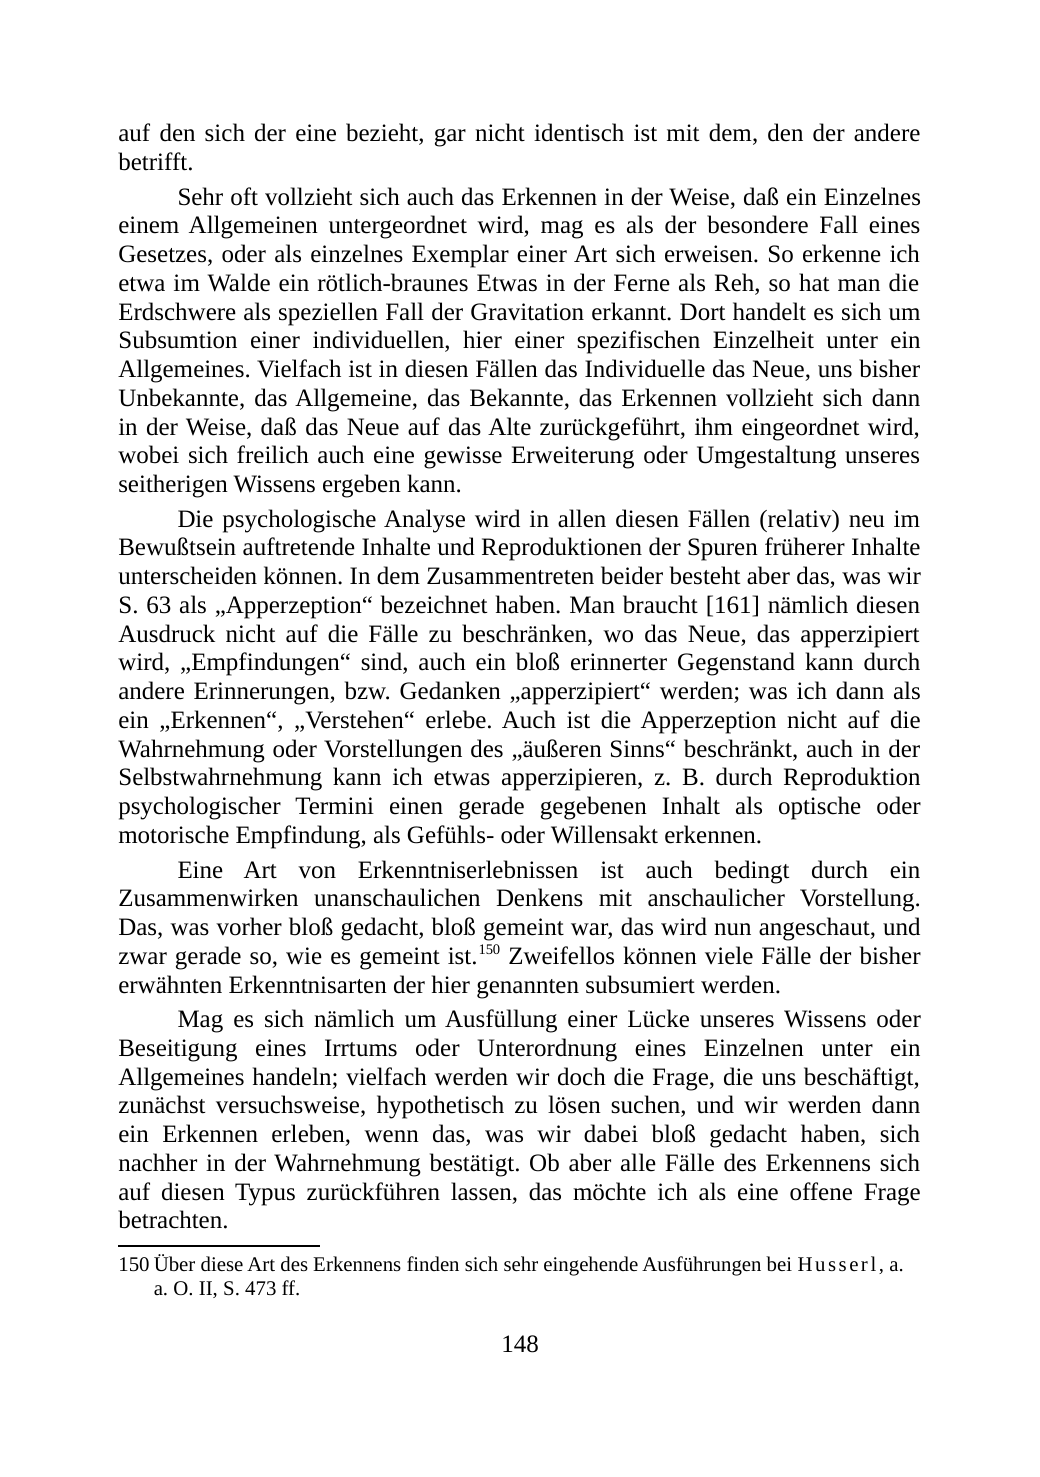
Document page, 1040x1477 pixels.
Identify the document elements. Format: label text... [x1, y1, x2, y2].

text Die psychologische Analyse wird in allen diesen Fällen (relativ) neu im Bewußtsein auftretende Inhalte und Reproduktionen der Spuren früherer Inhalte unterscheiden können. In dem Zusammentreten beider besteht aber das, was wir S. 63 als „Apperzeption“ bezeichnet haben. Man braucht [161] nämlich diesen Ausdruck nicht auf die Fälle zu beschränken, wo das Neue, das apperzipiert wird, „Empfindungen“ sind, auch ein bloß erinnerter Gegenstand kann durch andere Erinnerungen, bzw. Gedanken „apperzipiert“ werden; was ich dann als ein „Erkennen“, „Verstehen“ erlebe. Auch ist die Apperzeption nicht auf die Wahrnehmung oder Vorstellungen des „äußeren Sinns“ beschränkt, auch in der Selbstwahrnehmung kann ich etwas apperzipieren, z. B. durch Reproduktion psychologischer Termini einen gerade gegebenen Inhalt als optische oder motorische Empfindung, als Gefühls- oder Willensakt erkennen. [118, 504, 921, 849]
text Sehr oft vollzieht sich auch das Erkennen in der Weise, daß ein Einzelnes einem Allgemeinen untergeordnet wird, mag es als der besondere Fall eines Gesetzes, oder als einzelnes Exemplar einer Art sich erweisen. So erkenne ich etwa im Walde ein rötlich-braunes Etwas in der Ferne als Reh, so hat man die Erdschwere als speziellen Fall der Gravitation erkannt. Dort handelt es sich um Subsumtion einer individuellen, hier einer spezifischen Einzelheit unter ein Allgemeines. Vielfach ist in diesen Fällen das Individuelle das Neue, uns bisher Unbekannte, das Allgemeine, das Bekannte, das Erkennen vollzieht sich dann in der Weise, daß das Neue auf das Alte zurückgeführt, ihm eingeordnet wird, wobei sich freilich auch eine gewisse Erweiterung oder Umgestaltung unseres seitherigen Wissens ergeben kann. [118, 182, 921, 498]
text Über diese Art des Erkennens finden sich sehr eingehende Ausführungen bei Husserl, a. a. O. II, S. 473 ff. [118, 1252, 921, 1300]
text auf den sich der eine bezieht, gar nicht identisch ist mit dem, den der andere betrifft. [118, 118, 921, 176]
text Eine Art von Erkenntniserlebnissen ist auch bedingt durch ein Zusammenwirken unanschaulichen Denkens mit anschaulicher Vorstellung. Das, was vorher bloß gedacht, bloß gemeint war, das wird nun angeschaut, und zwar gerade so, wie es gemeint ist. Zweifellos können viele Fälle der bisher erwähnten Erkenntnisarten der hier genannten subsumiert werden. [118, 855, 921, 998]
text Mag es sich nämlich um Ausfüllung einer Lücke unseres Wissens oder Beseitigung eines Irrtums oder Unterordnung eines Einzelnen unter ein Allgemeines handeln; vielfach werden wir doch die Frage, die uns beschäftigt, zunächst versuchsweise, hypothetisch zu lösen suchen, und wir werden dann ein Erkennen erleben, wenn das, was wir dabei bloß gedacht haben, sich nachher in der Wahrnehmung bestätigt. Ob aber alle Fälle des Erkennens sich auf diesen Typus zurückführen lassen, das möchte ich als eine offene Frage betrachten. [118, 1004, 921, 1234]
